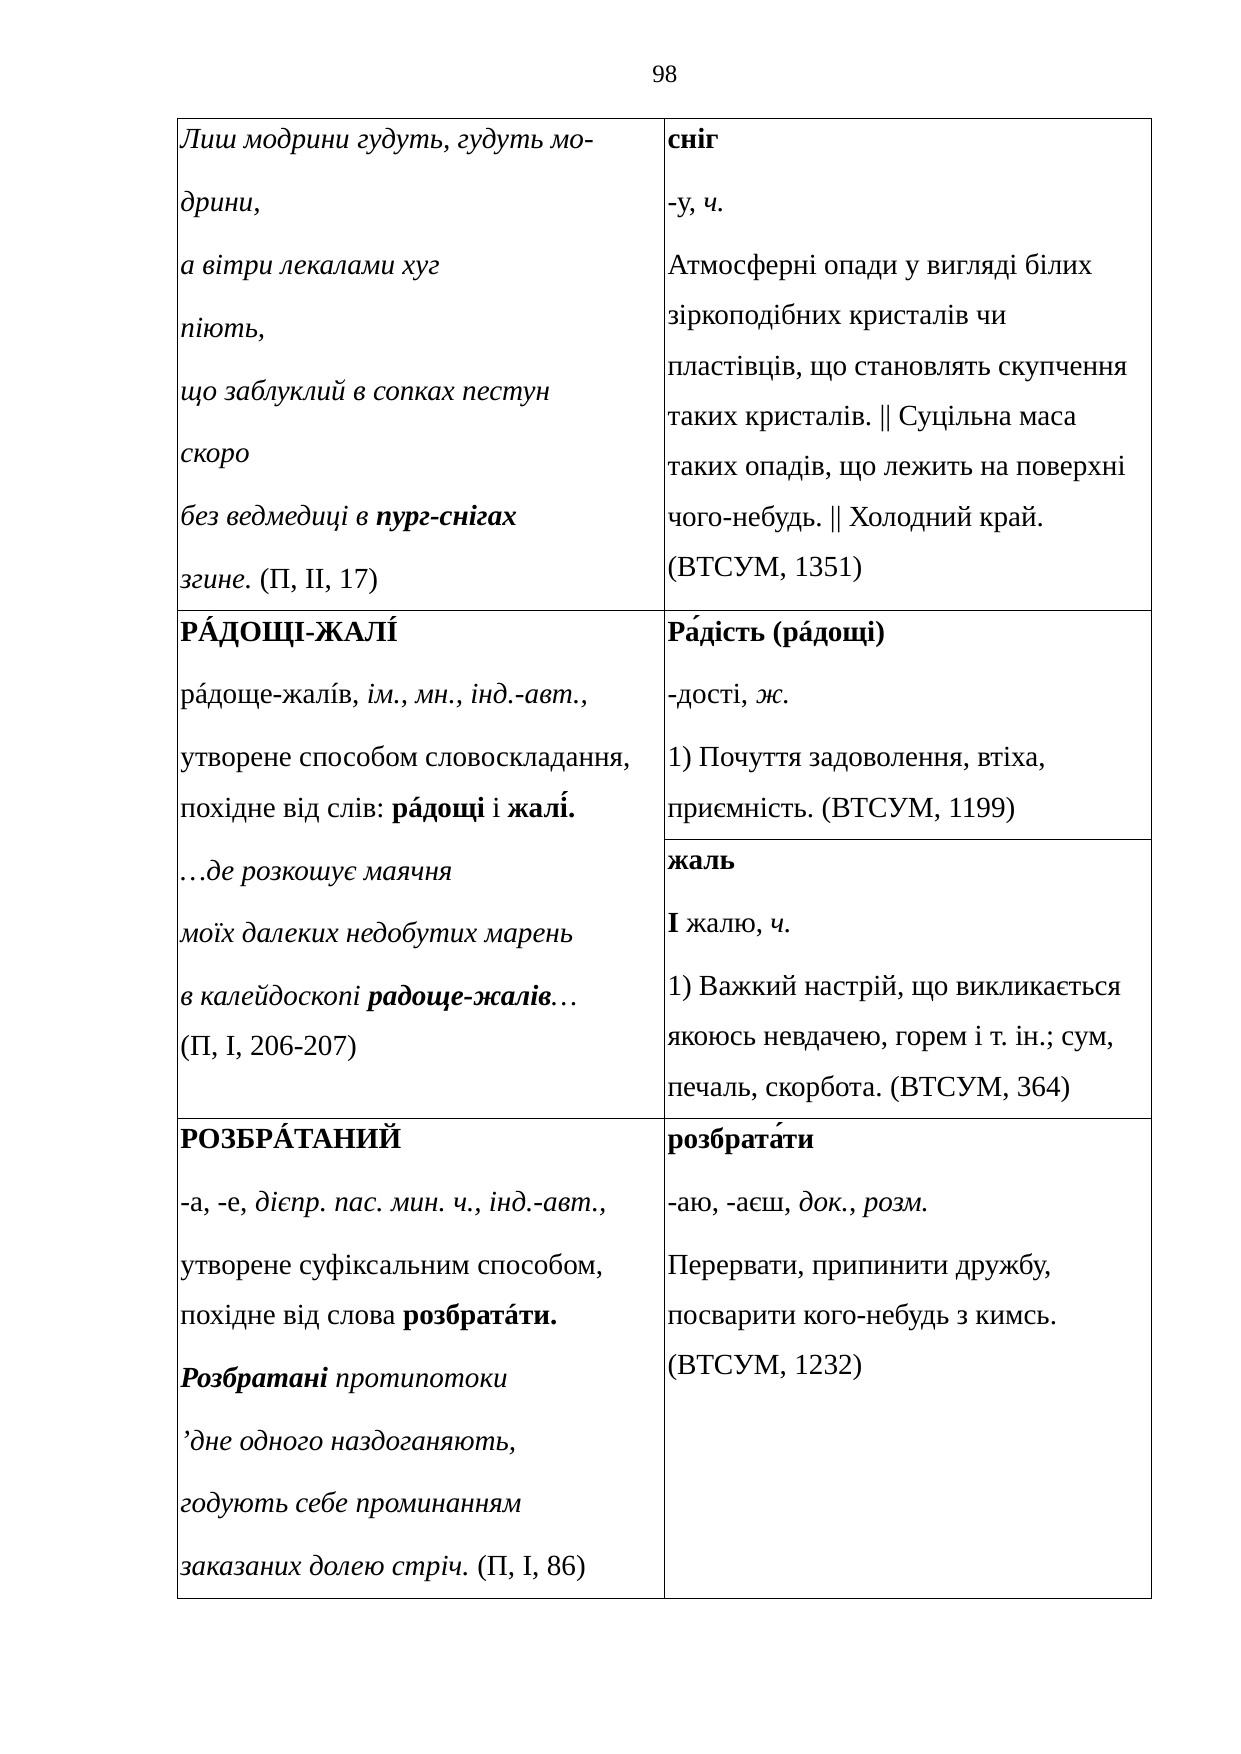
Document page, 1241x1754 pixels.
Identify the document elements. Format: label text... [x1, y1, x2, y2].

table_cell РÁДОЩІ-ЖАЛÍ рáдоще-жалíв, ім., мн., інд.-авт., утворене способом словоскладання, похідне від слів: рáдощі і жалі́. …де розкошує маячня моїх далеких недобутих марень в калейдоскопі радоще-жалів… (П, І, 206-207) [178, 611, 664, 1118]
table_cell сніг -у, ч. Атмосферні опади у вигляді білих зіркоподібних кристалів чи пластівців, що становлять скупчення таких кристалів. || Суцільна маса таких опадів, що лежить на поверхні чого-небудь. || Холодний край. (ВТСУМ, 1351) [665, 119, 1151, 610]
table_cell жаль I жалю, ч. 1) Важкий настрій, що викликається якоюсь невдачею, горем і т. ін.; сум, печаль, скорбота. (ВТСУМ, 364) [665, 840, 1151, 1118]
table_cell Лиш модрини гудуть, гудуть мо- дрини, а вітри лекалами хуг піють, що заблуклий в сопках пестун скоро без ведмедиці в пург-снігах згине. (П, ІІ, 17) [178, 119, 664, 610]
table_cell РОЗБРÁТАНИЙ -а, -е, дієпр. пас. мин. ч., інд.-авт., утворене суфіксальним способом, похідне від слова розбратáти. Розбратані протипотоки ’дне одного наздоганяють, годують себе проминанням заказаних долею стріч. (П, І, 86) [178, 1119, 664, 1597]
table_cell Ра́дість (рáдощі) -дості, ж. 1) Почуття задоволення, втіха, приємність. (ВТСУМ, 1199) [665, 611, 1151, 839]
table_cell розбрата́ти -аю, -аєш, док., розм. Перервати, припинити дружбу, посварити кого-небудь з кимсь. (ВТСУМ, 1232) [665, 1119, 1151, 1597]
